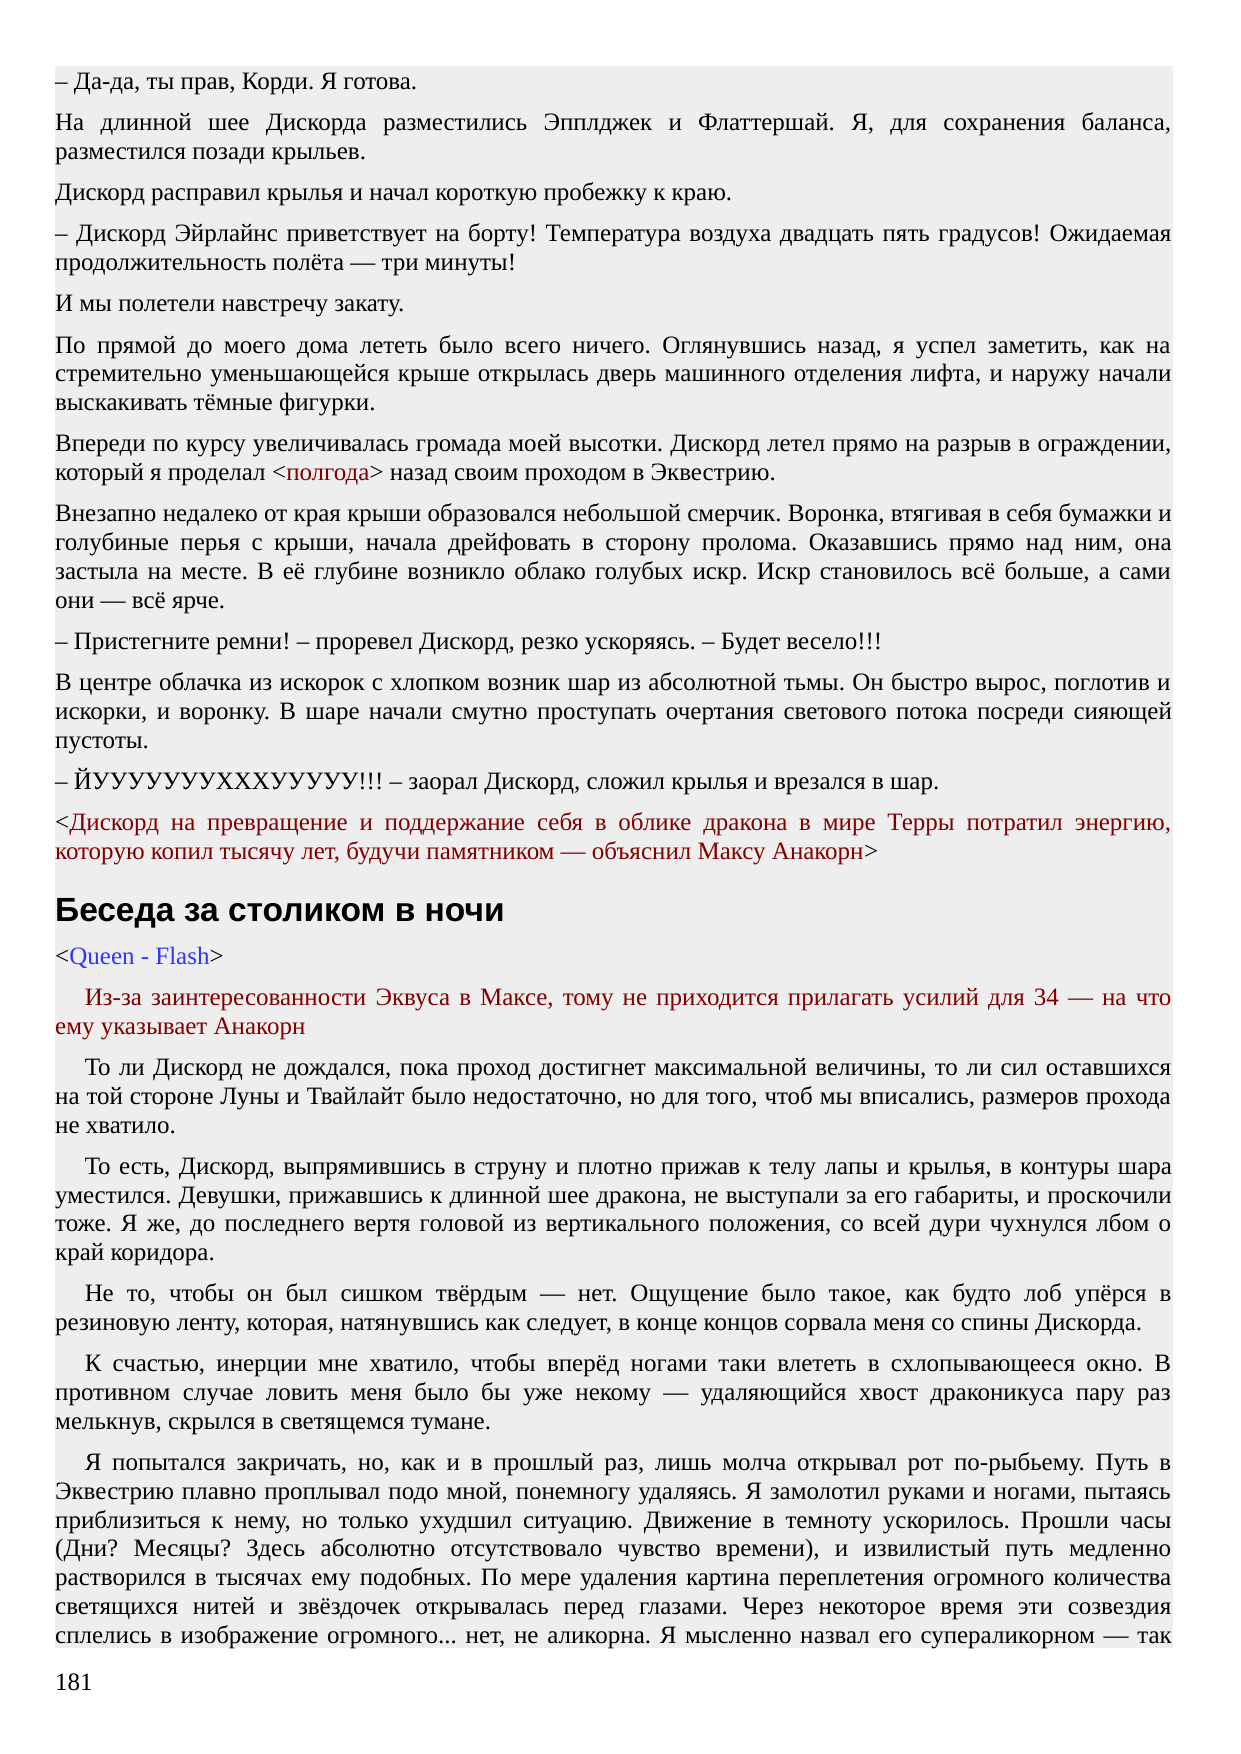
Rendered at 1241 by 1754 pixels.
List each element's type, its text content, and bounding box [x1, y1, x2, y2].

text В центре облачка из искорок с хлопком возник шар из абсолютной тьмы. Он быстро вырос, поглотив и искорки, и воронку. В шаре начали смутно проступать очертания светового потока посреди сияющей пустоты. [55, 667, 1173, 753]
text <Queen - Flash> [55, 941, 1173, 970]
text Впереди по курсу увеличивалась громада моей высотки. Дискорд летел прямо на разрыв в ограждении, который я проделал <полгода> назад своим проходом в Эквестрию. [55, 428, 1173, 486]
text – Пристегните ремни! – проревел Дискорд, резко ускоряясь. – Будет весело!!! [55, 626, 1173, 655]
text Внезапно недалеко от края крыши образовался небольшой смерчик. Воронка, втягивая в себя бумажки и голубиные перья с крыши, начала дрейфовать в сторону пролома. Оказавшись прямо над ним, она застыла на месте. В её глубине возникло облако голубых искр. Искр становилось всё больше, а сами они — всё ярче. [55, 498, 1173, 613]
text По прямой до моего дома лететь было всего ничего. Оглянувшись назад, я успел заметить, как на стремительно уменьшающейся крыше открылась дверь машинного отделения лифта, и наружу начали выскакивать тёмные фигурки. [55, 330, 1173, 416]
text Из-за заинтересованности Эквуса в Максе, тому не приходится прилагать усилий для 34 — на что ему указывает Анакорн [55, 982, 1173, 1040]
text И мы полетели навстречу закату. [55, 288, 1173, 317]
text – Дискорд Эйрлайнс приветствует на борту! Температура воздуха двадцать пять градусов! Ожидаемая продолжительность полёта — три минуты! [55, 218, 1173, 276]
text Дискорд расправил крылья и начал короткую пробежку к краю. [55, 177, 1173, 206]
subtitle Беседа за столиком в ночи [55, 890, 1173, 928]
text То есть, Дискорд, выпрямившись в струну и плотно прижав к телу лапы и крылья, в контуры шара уместился. Девушки, прижавшись к длинной шее дракона, не выступали за его габариты, и проскочили тоже. Я же, до последнего вертя головой из вертикального положения, со всей дури чухнулся лбом о край коридора. [55, 1151, 1173, 1266]
text На длинной шее Дискорда разместились Эпплджек и Флаттершай. Я, для сохранения баланса, разместился позади крыльев. [55, 107, 1173, 165]
text – Да-да, ты прав, Корди. Я готова. [55, 66, 1173, 95]
text К счастью, инерции мне хватило, чтобы вперёд ногами таки влететь в схлопывающееся окно. В противном случае ловить меня было бы уже некому — удаляющийся хвост драконикуса пару раз мелькнув, скрылся в светящемся тумане. [55, 1348, 1173, 1435]
text Не то, чтобы он был сишком твёрдым — нет. Ощущение было такое, как будто лоб упёрся в резиновую ленту, которая, натянувшись как следует, в конце концов сорвала меня со спины Дискорда. [55, 1278, 1173, 1336]
text Я попытался закричать, но, как и в прошлый раз, лишь молча открывал рот по-рыбьему. Путь в Эквестрию плавно проплывал подо мной, понемногу удаляясь. Я замолотил руками и ногами, пытаясь приблизиться к нему, но только ухудшил ситуацию. Движение в темноту ускорилось. Прошли часы (Дни? Месяцы? Здесь абсолютно отсутствовало чувство времени), и извилистый путь медленно растворился в тысячах ему подобных. По мере удаления картина переплетения огромного количества светящихся нитей и звёздочек открывалась перед глазами. Через некоторое время эти созвездия сплелись в изображение огромного... нет, не аликорна. Я мысленно назвал его супераликорном — так [55, 1447, 1173, 1648]
text – ЙУУУУУУУХХХУУУУУ!!! – заорал Дискорд, сложил крылья и врезался в шар. [55, 766, 1173, 795]
text То ли Дискорд не дождался, пока проход достигнет максимальной величины, то ли сил оставшихся на той стороне Луны и Твайлайт было недостаточно, но для того, чтоб мы вписались, размеров прохода не хватило. [55, 1052, 1173, 1138]
text <Дискорд на превращение и поддержание себя в облике дракона в мире Терры потратил энергию, которую копил тысячу лет, будучи памятником — объяснил Максу Анакорн> [55, 807, 1173, 865]
